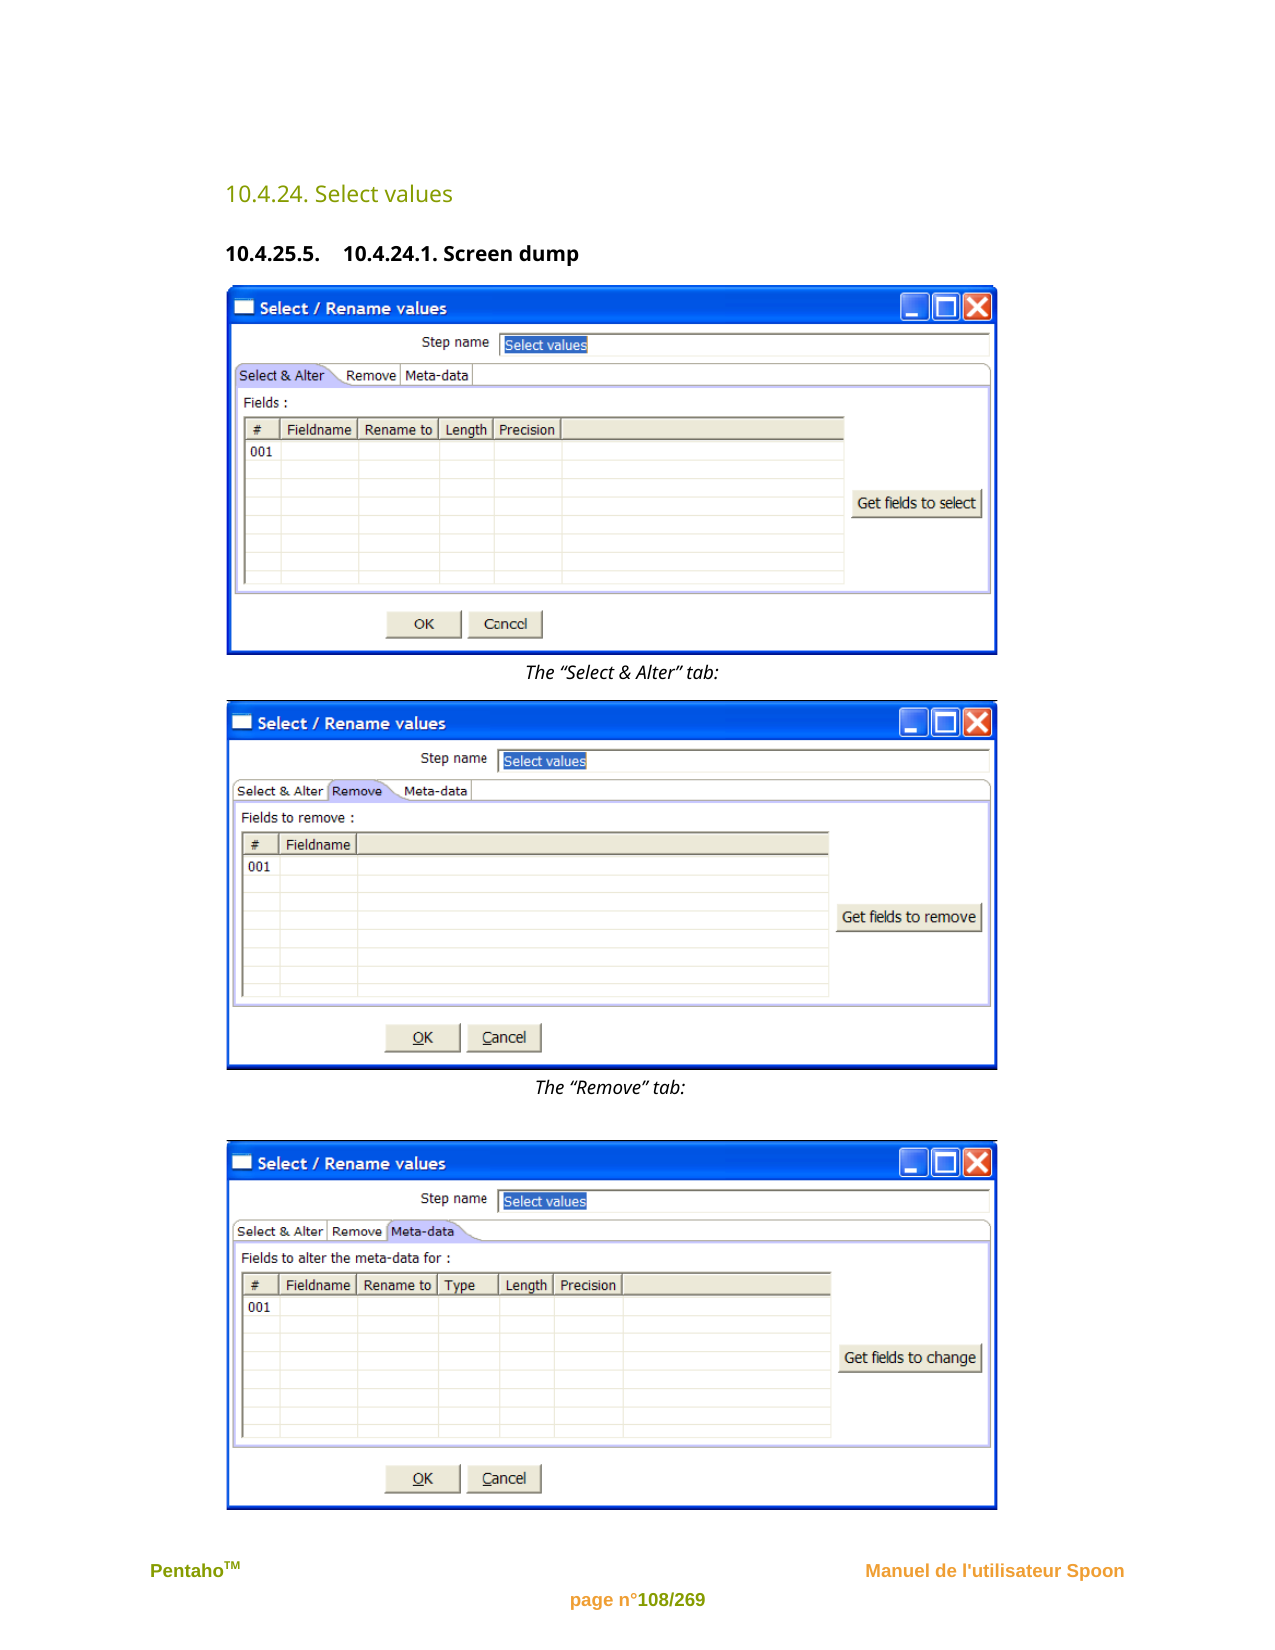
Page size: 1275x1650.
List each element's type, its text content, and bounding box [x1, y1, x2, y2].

text The “Remove” tab: [450, 715, 1125, 1101]
text The “Select & Alter” tab: [225, 284, 1125, 685]
subtitle 10.4.24.1. Screen dump [225, 238, 1125, 267]
text 10.4.24. Select values [225, 179, 1125, 209]
